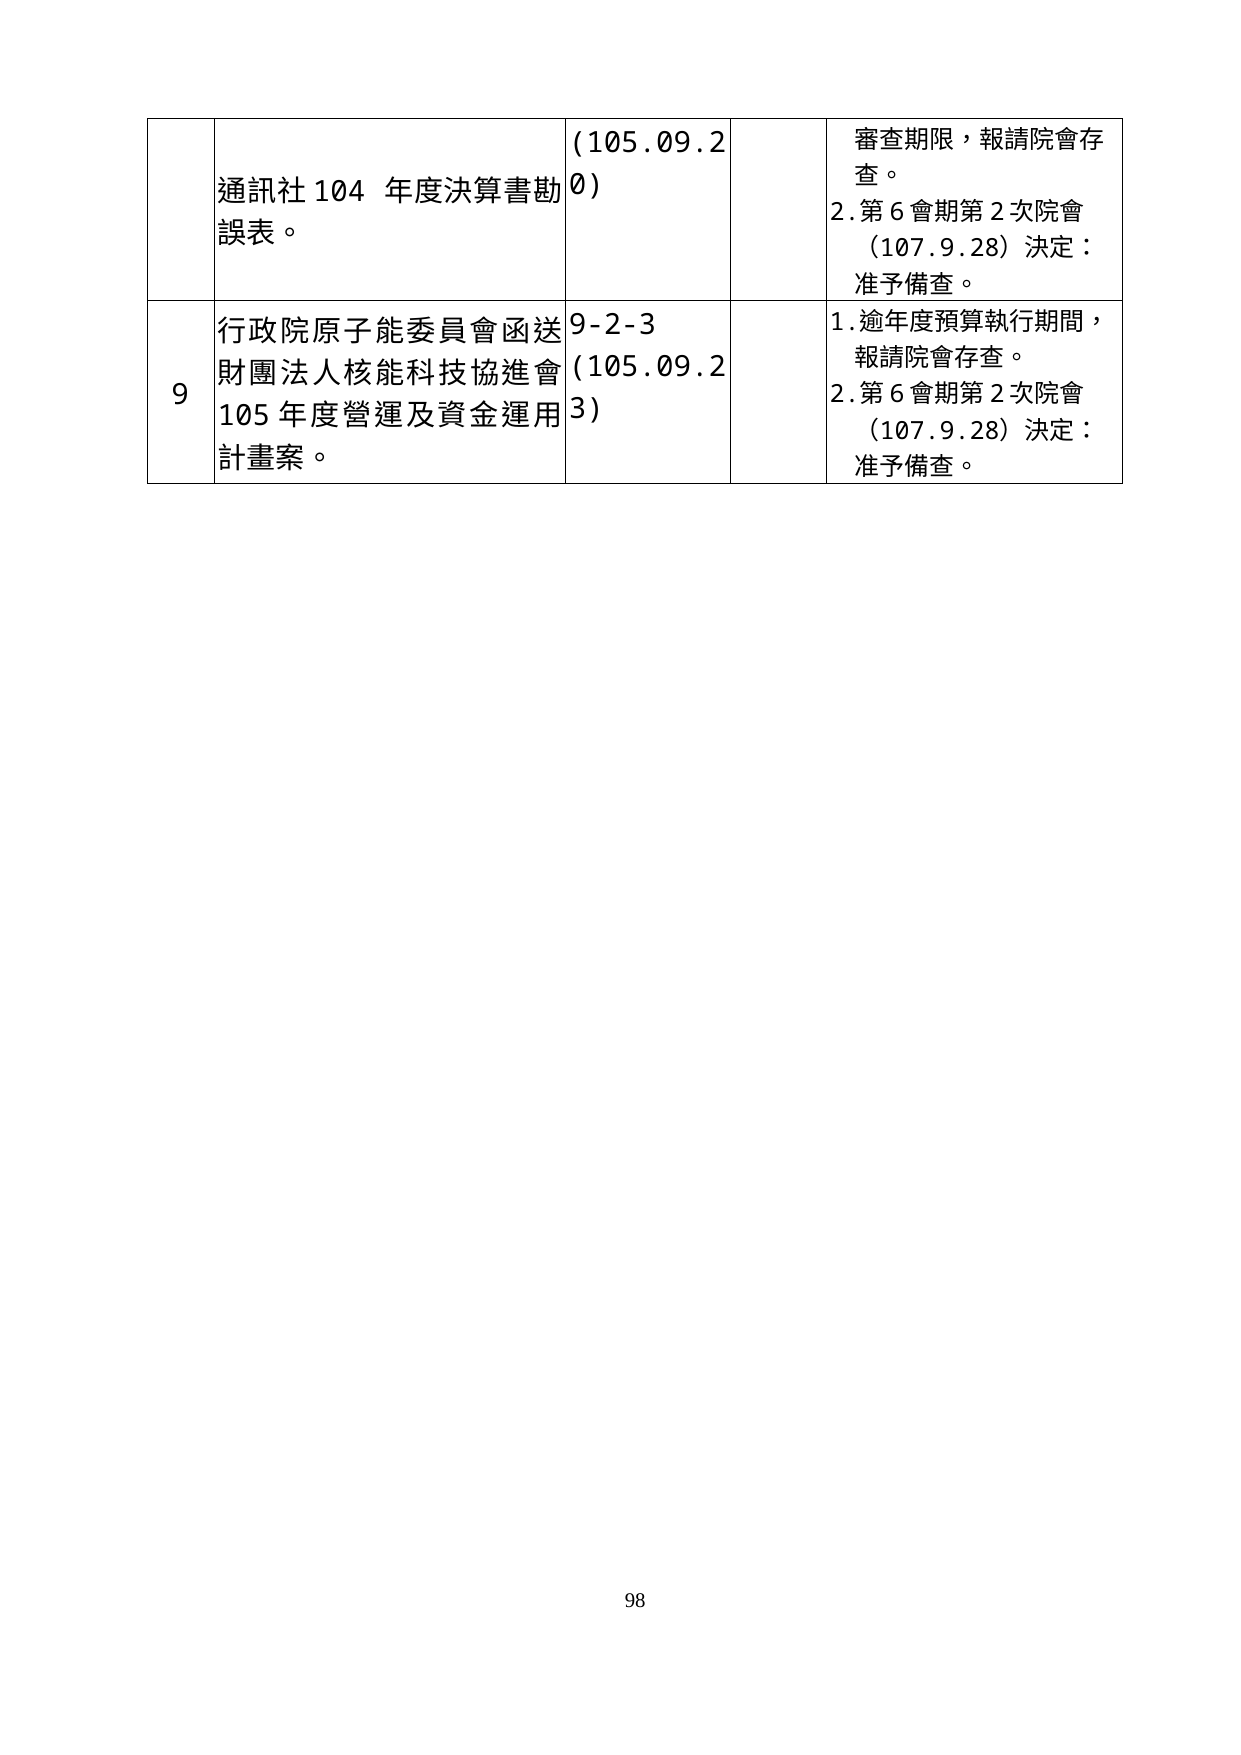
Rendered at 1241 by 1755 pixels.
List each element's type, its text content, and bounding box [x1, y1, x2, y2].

table_cell [148, 119, 214, 300]
table_cell [731, 301, 826, 483]
table_cell 行政院原子能委員會函送財團法人核能科技協進會105年度營運及資金運用計畫案。 [215, 301, 565, 483]
table_cell (105.09.20) [566, 119, 730, 300]
table_cell [731, 119, 826, 300]
table_cell 通訊社104 年度決算書勘誤表。 [215, 119, 565, 300]
table_cell 9-2-3 (105.09.23) [566, 301, 730, 483]
table_cell 1.逾年度預算執行期間，報請院會存查。 2.第6會期第2次院會（107.9.28）決定：准予備查。 [827, 301, 1122, 483]
table_cell 9 [148, 301, 214, 483]
table_cell 審查期限，報請院會存查。 2.第6會期第2次院會（107.9.28）決定：准予備查。 [827, 119, 1122, 300]
